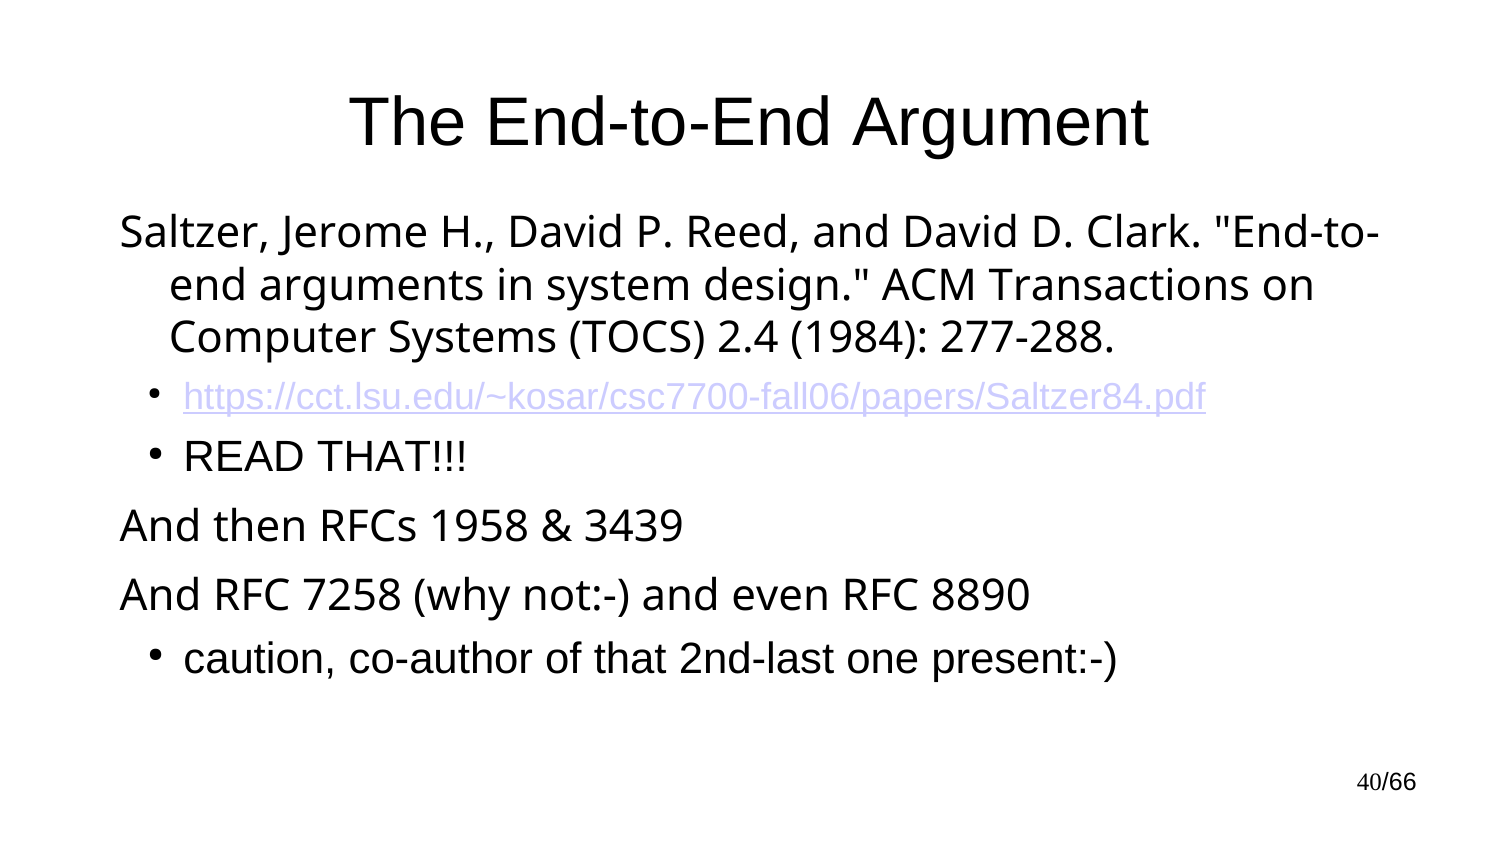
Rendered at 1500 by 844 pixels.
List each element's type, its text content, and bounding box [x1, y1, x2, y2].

title The End-to-End Argument [112, 48, 1387, 189]
list Saltzer, Jerome H., David P. Reed, and David D. Clark. "End-to-end arguments in system design." ACM Transactions on Computer Systems (TOCS) 2.4 (1984): 277-288. https://cct.lsu.edu/~kosar/csc7700-fall06/papers/Saltzer84.pdf READ THAT!!! And then RFCs 1958 & 3439 And RFC 7258 (why not:-) and even RFC 8890 caution, co-author of that 2nd-last one present:-) [112, 203, 1387, 807]
